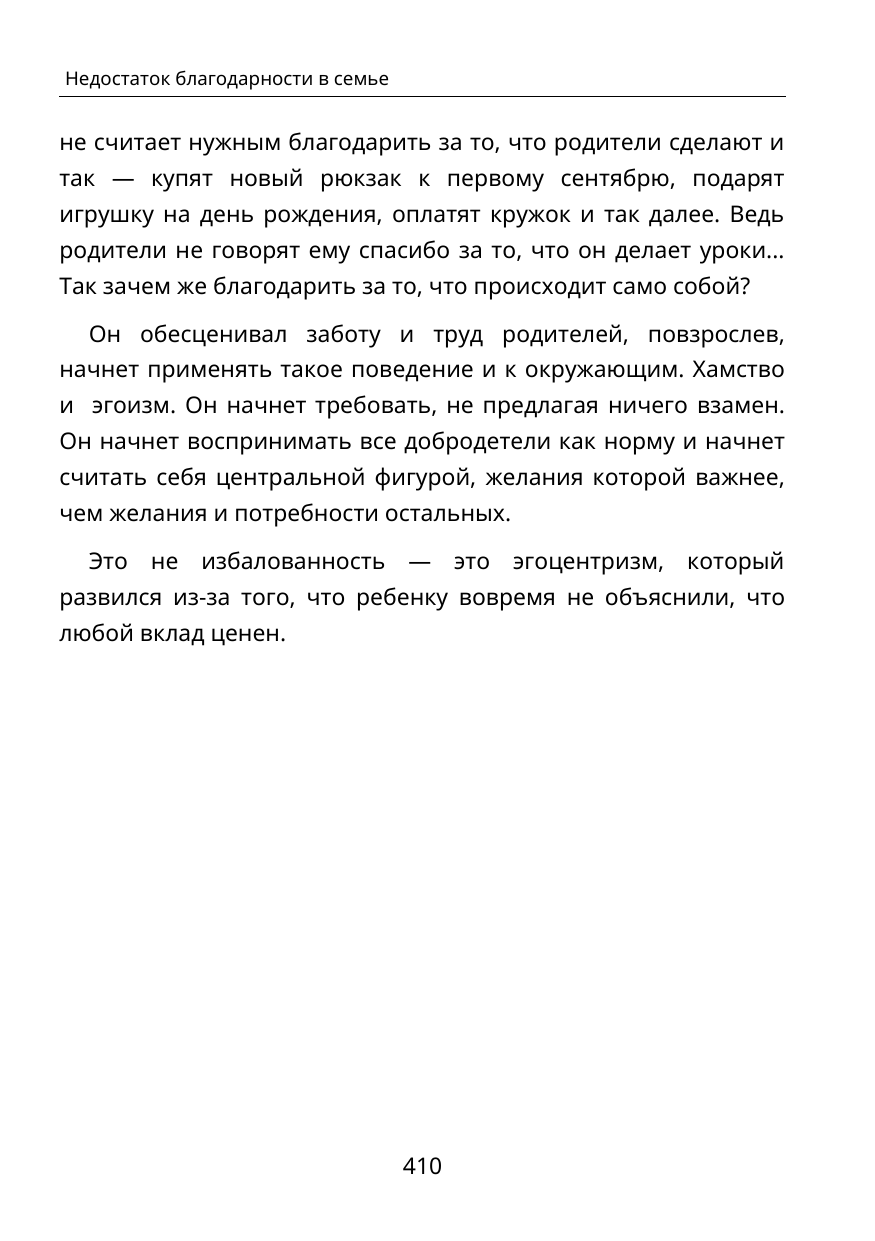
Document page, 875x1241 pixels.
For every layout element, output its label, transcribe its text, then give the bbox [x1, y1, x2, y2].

text Это не избалованность — это эгоцентризм, который развился из-за того, что ребенку вовремя не объяснили, что любой вклад ценен. [59, 545, 786, 648]
text не считает нужным благодарить за то, что родители сделают и так — купят новый рюкзак к первому сентябрю, подарят игрушку на день рождения, оплатят кружок и так далее. Ведь родители не говорят ему спасибо за то, что он делает уроки... Так зачем же благодарить за то, что происходит само собой? [59, 126, 786, 301]
text Он обесценивал заботу и труд родителей, повзрослев, начнет применять такое поведение и к окружающим. Хамство и эгоизм. Он начнет требовать, не предлагая ничего взамен. Он начнет воспринимать все добродетели как норму и начнет считать себя центральной фигурой, желания которой важнее, чем желания и потребности остальных. [59, 317, 786, 528]
